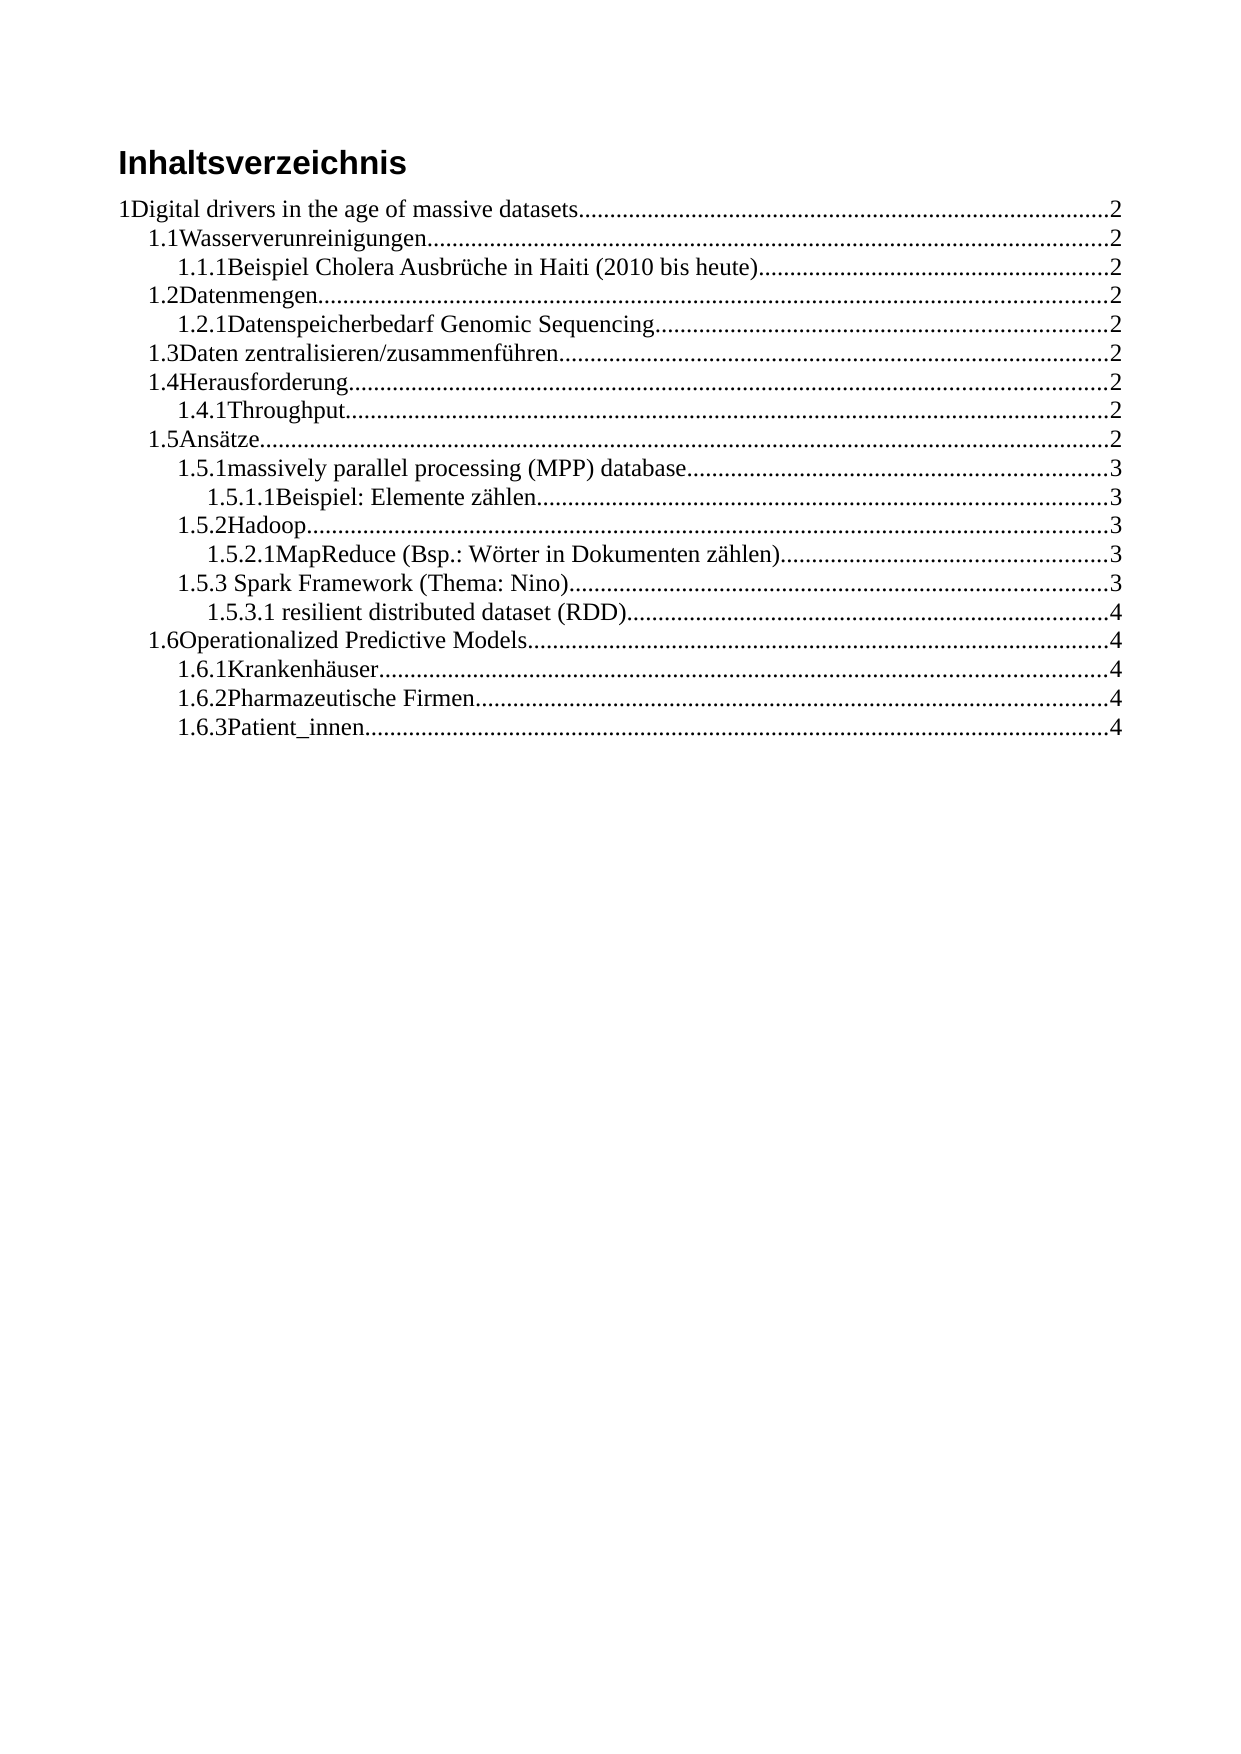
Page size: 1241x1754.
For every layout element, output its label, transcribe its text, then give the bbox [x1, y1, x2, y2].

text 1.5.1.1Beispiel: Elemente zählen 3 [207, 482, 1122, 510]
text 1.5Ansätze 2 [148, 424, 1122, 453]
text 1.2Datenmengen 2 [148, 280, 1122, 309]
text 1.6.3Patient_innen 4 [177, 712, 1122, 740]
text 1.5.1massively parallel processing (MPP) database 3 [177, 453, 1122, 482]
subtitle Inhaltsverzeichnis [118, 143, 1122, 182]
text 1.1Wasserverunreinigungen 2 [148, 223, 1122, 252]
text 1.1.1Beispiel Cholera Ausbrüche in Haiti (2010 bis heute) 2 [177, 252, 1122, 280]
text 1.6.1Krankenhäuser 4 [177, 654, 1122, 683]
text 1.3Daten zentralisieren/zusammenführen 2 [148, 338, 1122, 367]
text 1.5.3.1 resilient distributed dataset (RDD) 4 [207, 597, 1122, 625]
text 1.4.1Throughput 2 [177, 395, 1122, 424]
text 1.5.2.1MapReduce (Bsp.: Wörter in Dokumenten zählen) 3 [207, 539, 1122, 568]
text 1.5.3 Spark Framework (Thema: Nino) 3 [177, 568, 1122, 597]
text 1.6.2Pharmazeutische Firmen 4 [177, 683, 1122, 712]
text 1.6Operationalized Predictive Models 4 [148, 625, 1122, 654]
text 1.5.2Hadoop 3 [177, 510, 1122, 539]
text 1.2.1Datenspeicherbedarf Genomic Sequencing 2 [177, 309, 1122, 338]
text 1.4Herausforderung 2 [148, 367, 1122, 395]
text 1Digital drivers in the age of massive datasets 2 [118, 194, 1122, 223]
